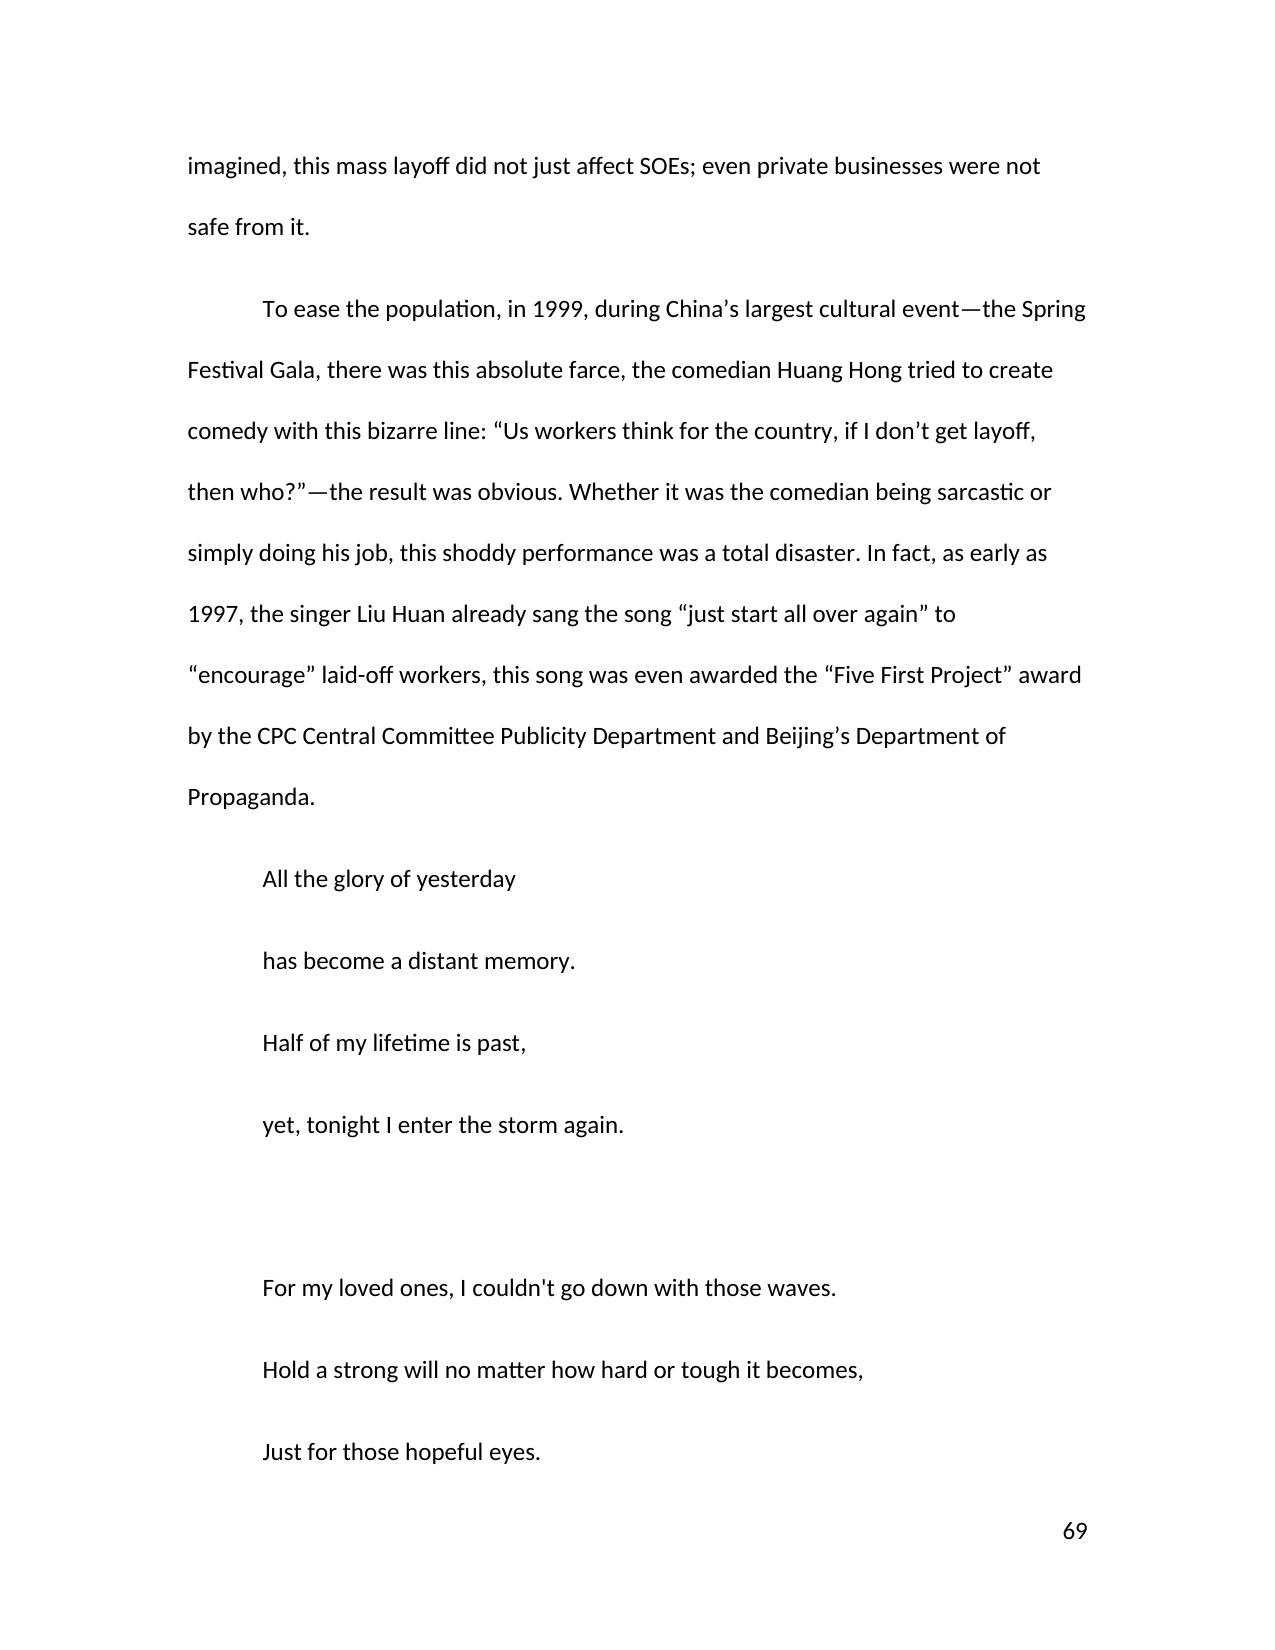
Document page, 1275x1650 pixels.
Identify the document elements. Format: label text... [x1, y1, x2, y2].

text To ease the population, in 1999, during China’s largest cultural event—the Spring Festival Gala, there was this absolute farce, the comedian Huang Hong tried to create comedy with this bizarre line: “Us workers think for the country, if I don’t get layoff, then who?”—the result was obvious. Whether it was the comedian being sarcastic or simply doing his job, this shoddy performance was a total disaster. In fact, as early as 1997, the singer Liu Huan already sang the song “just start all over again” to “encourage” laid-off workers, this song was even awarded the “Five First Project” award by the CPC Central Committee Publicity Department and Beijing’s Department of Propaganda. [187, 293, 1087, 812]
text has become a distant memory. [187, 945, 1087, 976]
text yet, tonight I enter the storm again. [187, 1109, 1087, 1139]
text imagined, this mass layoff did not just affect SOEs; even private businesses were not safe from it. [187, 150, 1087, 242]
text Hold a strong will no matter how hard or tough it becomes, [187, 1354, 1087, 1385]
text Just for those hopeful eyes. [187, 1436, 1087, 1467]
text For my loved ones, I couldn't go down with those waves. [187, 1272, 1087, 1303]
text All the glory of yesterday [187, 863, 1087, 894]
text Half of my lifetime is past, [187, 1027, 1087, 1057]
